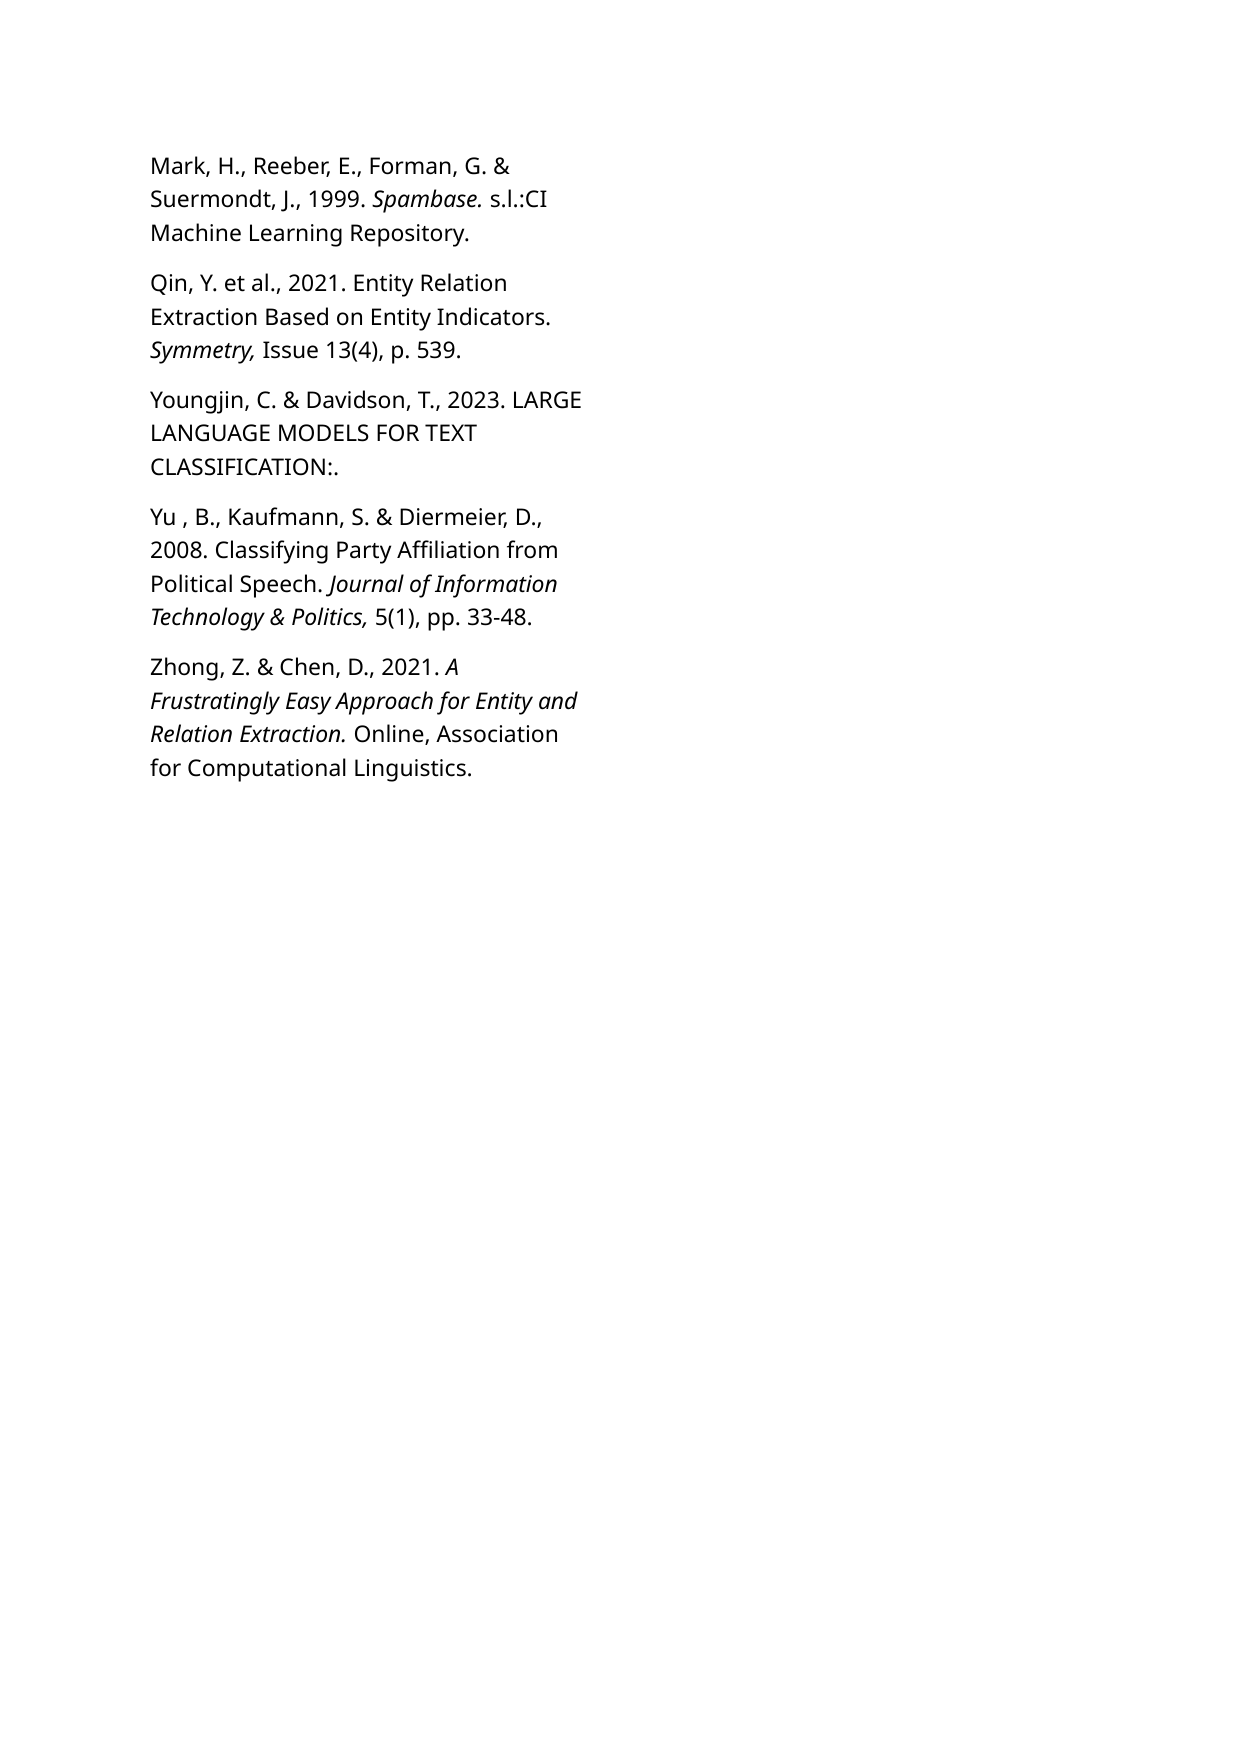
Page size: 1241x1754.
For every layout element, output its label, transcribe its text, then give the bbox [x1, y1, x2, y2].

text Yu , B., Kaufmann, S. & Diermeier, D., 2008. Classifying Party Affiliation from Political Speech. Journal of Information Technology & Politics, 5(1), pp. 33-48. [150, 501, 583, 632]
text Zhong, Z. & Chen, D., 2021. A Frustratingly Easy Approach for Entity and Relation Extraction. Online, Association for Computational Linguistics. [150, 651, 583, 783]
text Mark, H., Reeber, E., Forman, G. & Suermondt, J., 1999. Spambase. s.l.:CI Machine Learning Repository. [150, 150, 583, 248]
text Youngjin, C. & Davidson, T., 2023. LARGE LANGUAGE MODELS FOR TEXT CLASSIFICATION:. [150, 384, 583, 482]
text Qin, Y. et al., 2021. Entity Relation Extraction Based on Entity Indicators. Symmetry, Issue 13(4), p. 539. [150, 267, 583, 365]
